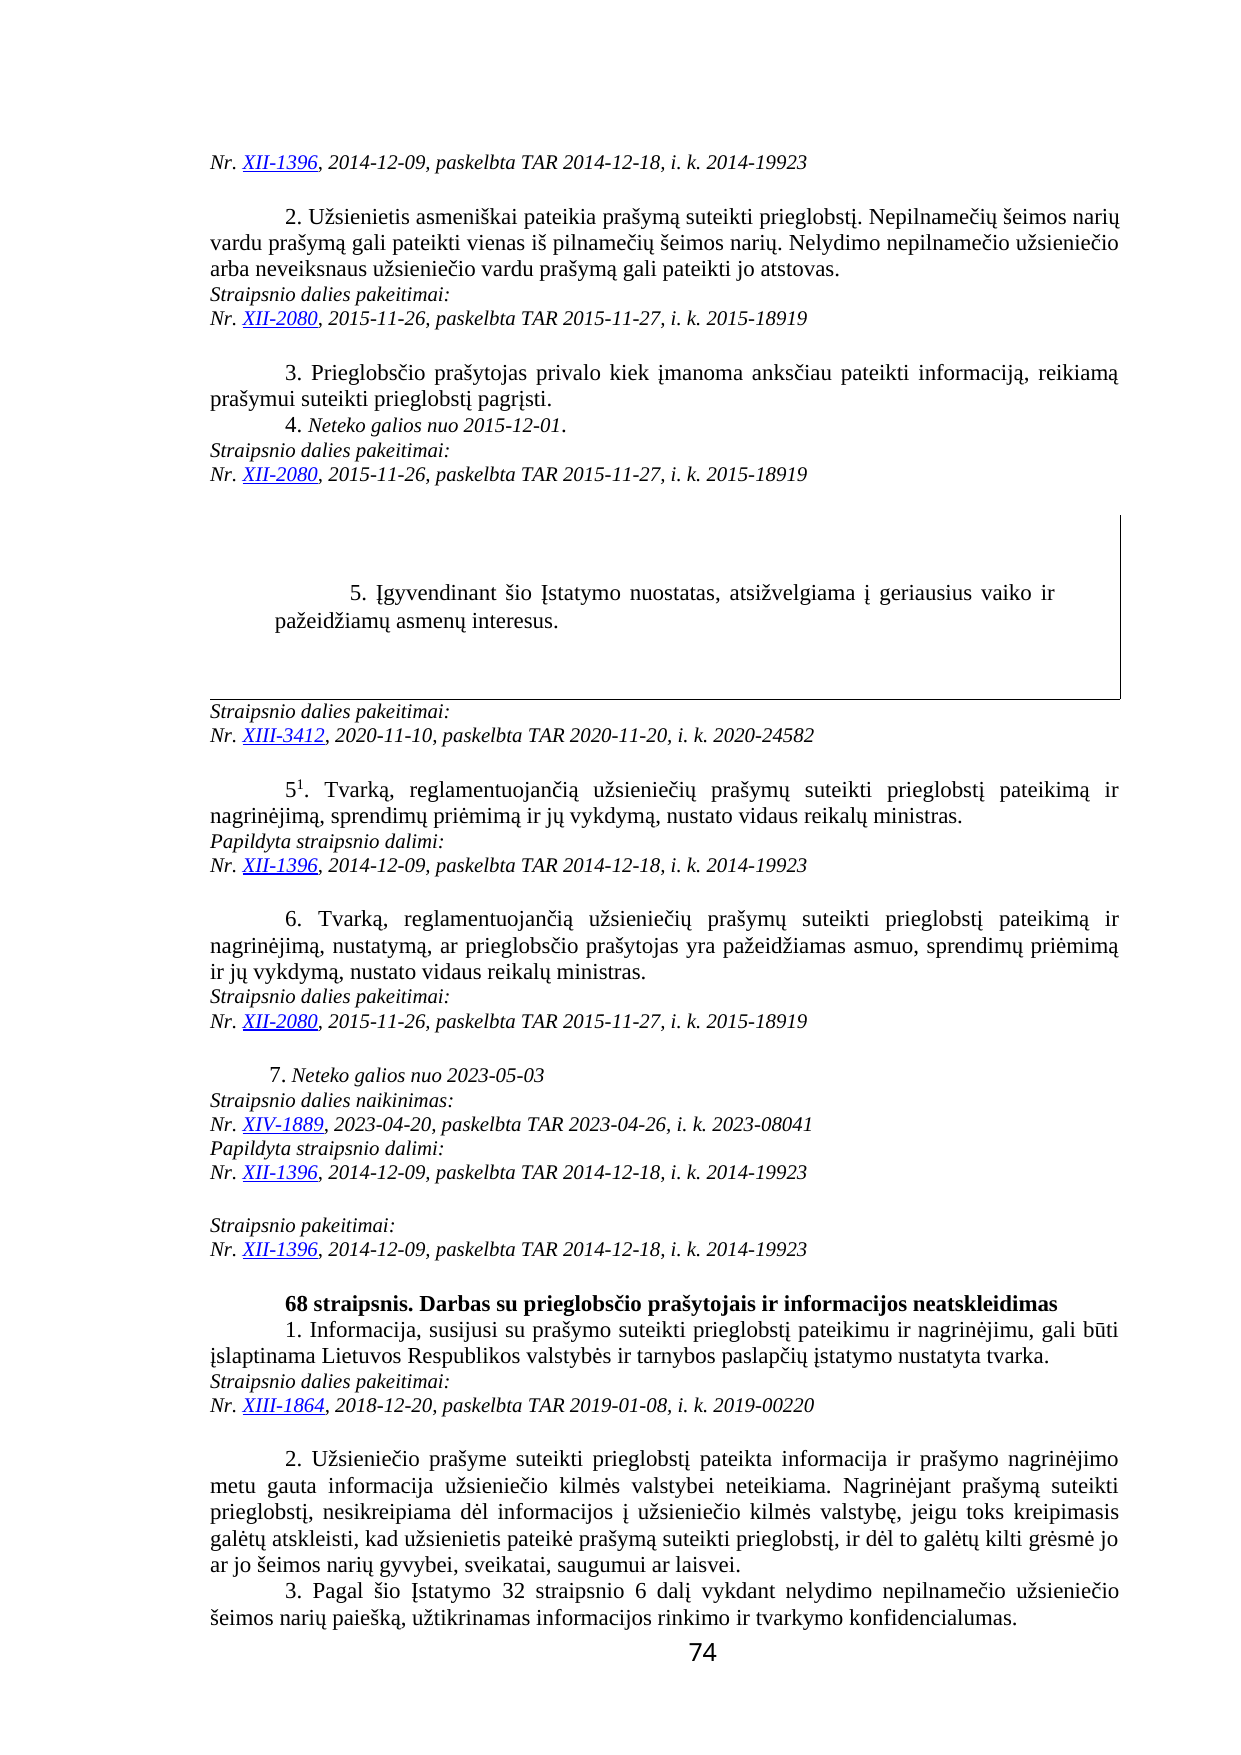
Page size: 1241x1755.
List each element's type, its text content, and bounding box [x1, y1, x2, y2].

text Nr. XII-2080, 2015-11-26, paskelbta TAR 2015-11-27, i. k. 2015-18919 [210, 1008, 1120, 1033]
text Straipsnio pakeitimai: [210, 1213, 1120, 1237]
text Nr. XII-1396, 2014-12-09, paskelbta TAR 2014-12-18, i. k. 2014-19923 [210, 1160, 1120, 1184]
text 6. Tvarką, reglamentuojančią užsieniečių prašymų suteikti prieglobstį pateikimą ir nagrinėjimą, nustatymą, ar prieglobsčio prašytojas yra pažeidžiamas asmuo, sprendimų priėmimą ir jų vykdymą, nustato vidaus reikalų ministras. [210, 905, 1120, 984]
text Nr. XIV-1889, 2023-04-20, paskelbta TAR 2023-04-26, i. k. 2023-08041 [210, 1112, 1120, 1136]
text 51. Tvarką, reglamentuojančią užsieniečių prašymų suteikti prieglobstį pateikimą ir nagrinėjimą, sprendimų priėmimą ir jų vykdymą, nustato vidaus reikalų ministras. [210, 776, 1120, 828]
text 68 straipsnis. Darbas su prieglobsčio prašytojais ir informacijos neatskleidimas [210, 1289, 1120, 1316]
text Nr. XII-2080, 2015-11-26, paskelbta TAR 2015-11-27, i. k. 2015-18919 [210, 306, 1120, 330]
text 2. Užsienietis asmeniškai pateikia prašymą suteikti prieglobstį. Nepilnamečių šeimos narių vardu prašymą gali pateikti vienas iš pilnamečių šeimos narių. Nelydimo nepilnamečio užsieniečio arba neveiksnaus užsieniečio vardu prašymą gali pateikti jo atstovas. [210, 203, 1120, 282]
text 5. Įgyvendinant šio Įstatymo nuostatas, atsižvelgiama į geriausius vaiko ir pažeidžiamų asmenų interesus. [210, 515, 1120, 699]
text 3. Pagal šio Įstatymo 32 straipsnio 6 dalį vykdant nelydimo nepilnamečio užsieniečio šeimos narių paiešką, užtikrinamas informacijos rinkimo ir tvarkymo konfidencialumas. [210, 1577, 1120, 1630]
text Nr. XII-1396, 2014-12-09, paskelbta TAR 2014-12-18, i. k. 2014-19923 [210, 853, 1120, 877]
text Straipsnio dalies pakeitimai: [210, 984, 1120, 1008]
text Straipsnio dalies pakeitimai: [210, 438, 1120, 462]
text 3. Prieglobsčio prašytojas privalo kiek įmanoma anksčiau pateikti informaciją, reikiamą prašymui suteikti prieglobstį pagrįsti. [210, 359, 1120, 411]
text 4. Neteko galios nuo 2015-12-01. [210, 411, 1120, 438]
text 2. Užsieniečio prašyme suteikti prieglobstį pateikta informacija ir prašymo nagrinėjimo metu gauta informacija užsieniečio kilmės valstybei neteikiama. Nagrinėjant prašymą suteikti prieglobstį, nesikreipiama dėl informacijos į užsieniečio kilmės valstybę, jeigu toks kreipimasis galėtų atskleisti, kad užsienietis pateikė prašymą suteikti prieglobstį, ir dėl to galėtų kilti grėsmė jo ar jo šeimos narių gyvybei, sveikatai, saugumui ar laisvei. [210, 1446, 1120, 1577]
text Nr. XIII-3412, 2020-11-10, paskelbta TAR 2020-11-20, i. k. 2020-24582 [210, 723, 1120, 747]
text Nr. XII-1396, 2014-12-09, paskelbta TAR 2014-12-18, i. k. 2014-19923 [210, 150, 1120, 174]
text Papildyta straipsnio dalimi: [210, 1136, 1120, 1160]
text Straipsnio dalies pakeitimai: [210, 1369, 1120, 1393]
text Nr. XIII-1864, 2018-12-20, paskelbta TAR 2019-01-08, i. k. 2019-00220 [210, 1393, 1120, 1417]
text Nr. XII-2080, 2015-11-26, paskelbta TAR 2015-11-27, i. k. 2015-18919 [210, 462, 1120, 486]
text 1. Informacija, susijusi su prašymo suteikti prieglobstį pateikimu ir nagrinėjimu, gali būti įslaptinama Lietuvos Respublikos valstybės ir tarnybos paslapčių įstatymo nustatyta tvarka. [210, 1316, 1120, 1369]
text Papildyta straipsnio dalimi: [210, 828, 1120, 853]
text Straipsnio dalies naikinimas: [210, 1088, 1120, 1112]
text Nr. XII-1396, 2014-12-09, paskelbta TAR 2014-12-18, i. k. 2014-19923 [210, 1237, 1120, 1261]
text 7. Neteko galios nuo 2023-05-03 [210, 1061, 1120, 1088]
text Straipsnio dalies pakeitimai: [210, 282, 1120, 306]
text Straipsnio dalies pakeitimai: [210, 699, 1120, 723]
